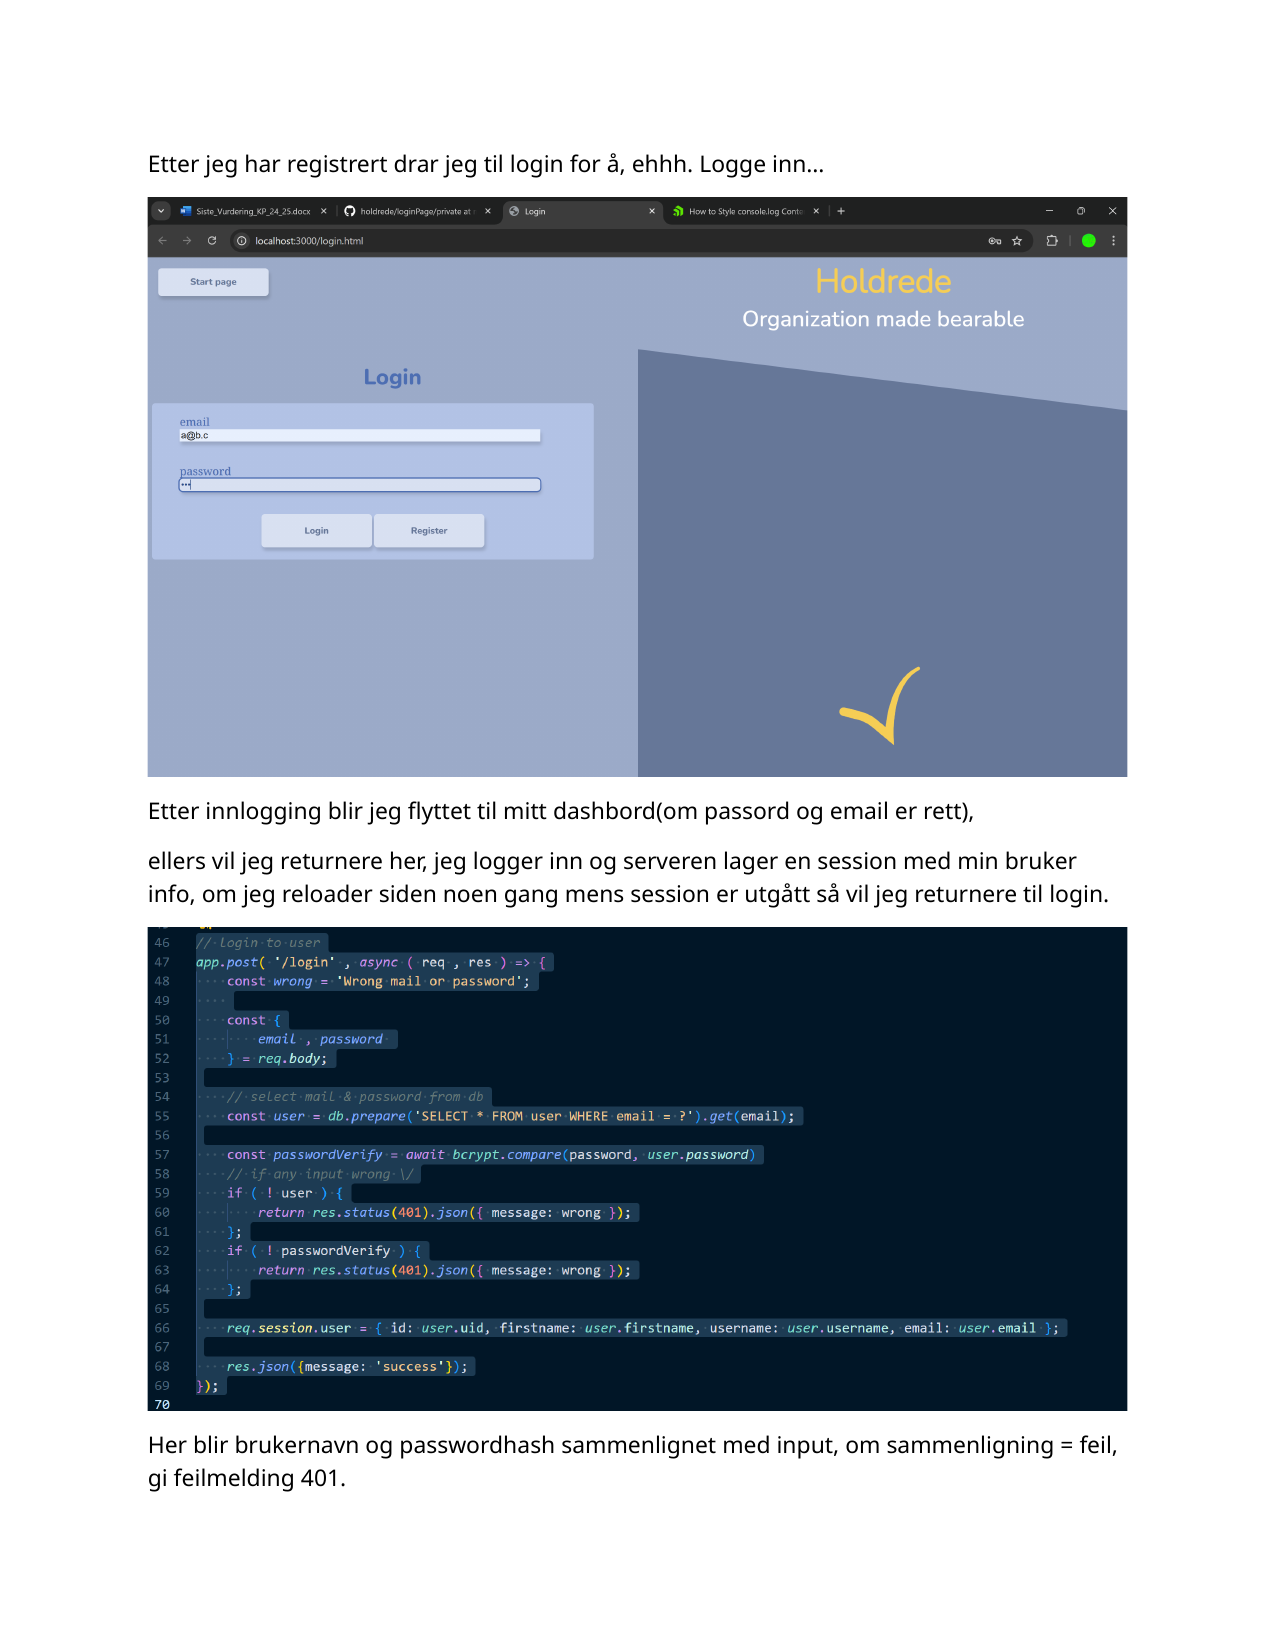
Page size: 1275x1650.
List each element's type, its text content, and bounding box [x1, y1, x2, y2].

text ellers vil jeg returnere her, jeg logger inn og serveren lager en session med min bruker info, om jeg reloader siden noen gang mens session er utgått så vil jeg returnere til login. [148, 845, 1127, 909]
text Etter innlogging blir jeg flyttet til mitt dashbord(om passord og email er rett), [148, 795, 1127, 826]
text Etter jeg har registrert drar jeg til login for å, ehhh. Logge inn… [148, 148, 1127, 179]
text Her blir brukernavn og passwordhash sammenlignet med input, om sammenligning = feil, gi feilmelding 401. [148, 1429, 1127, 1493]
